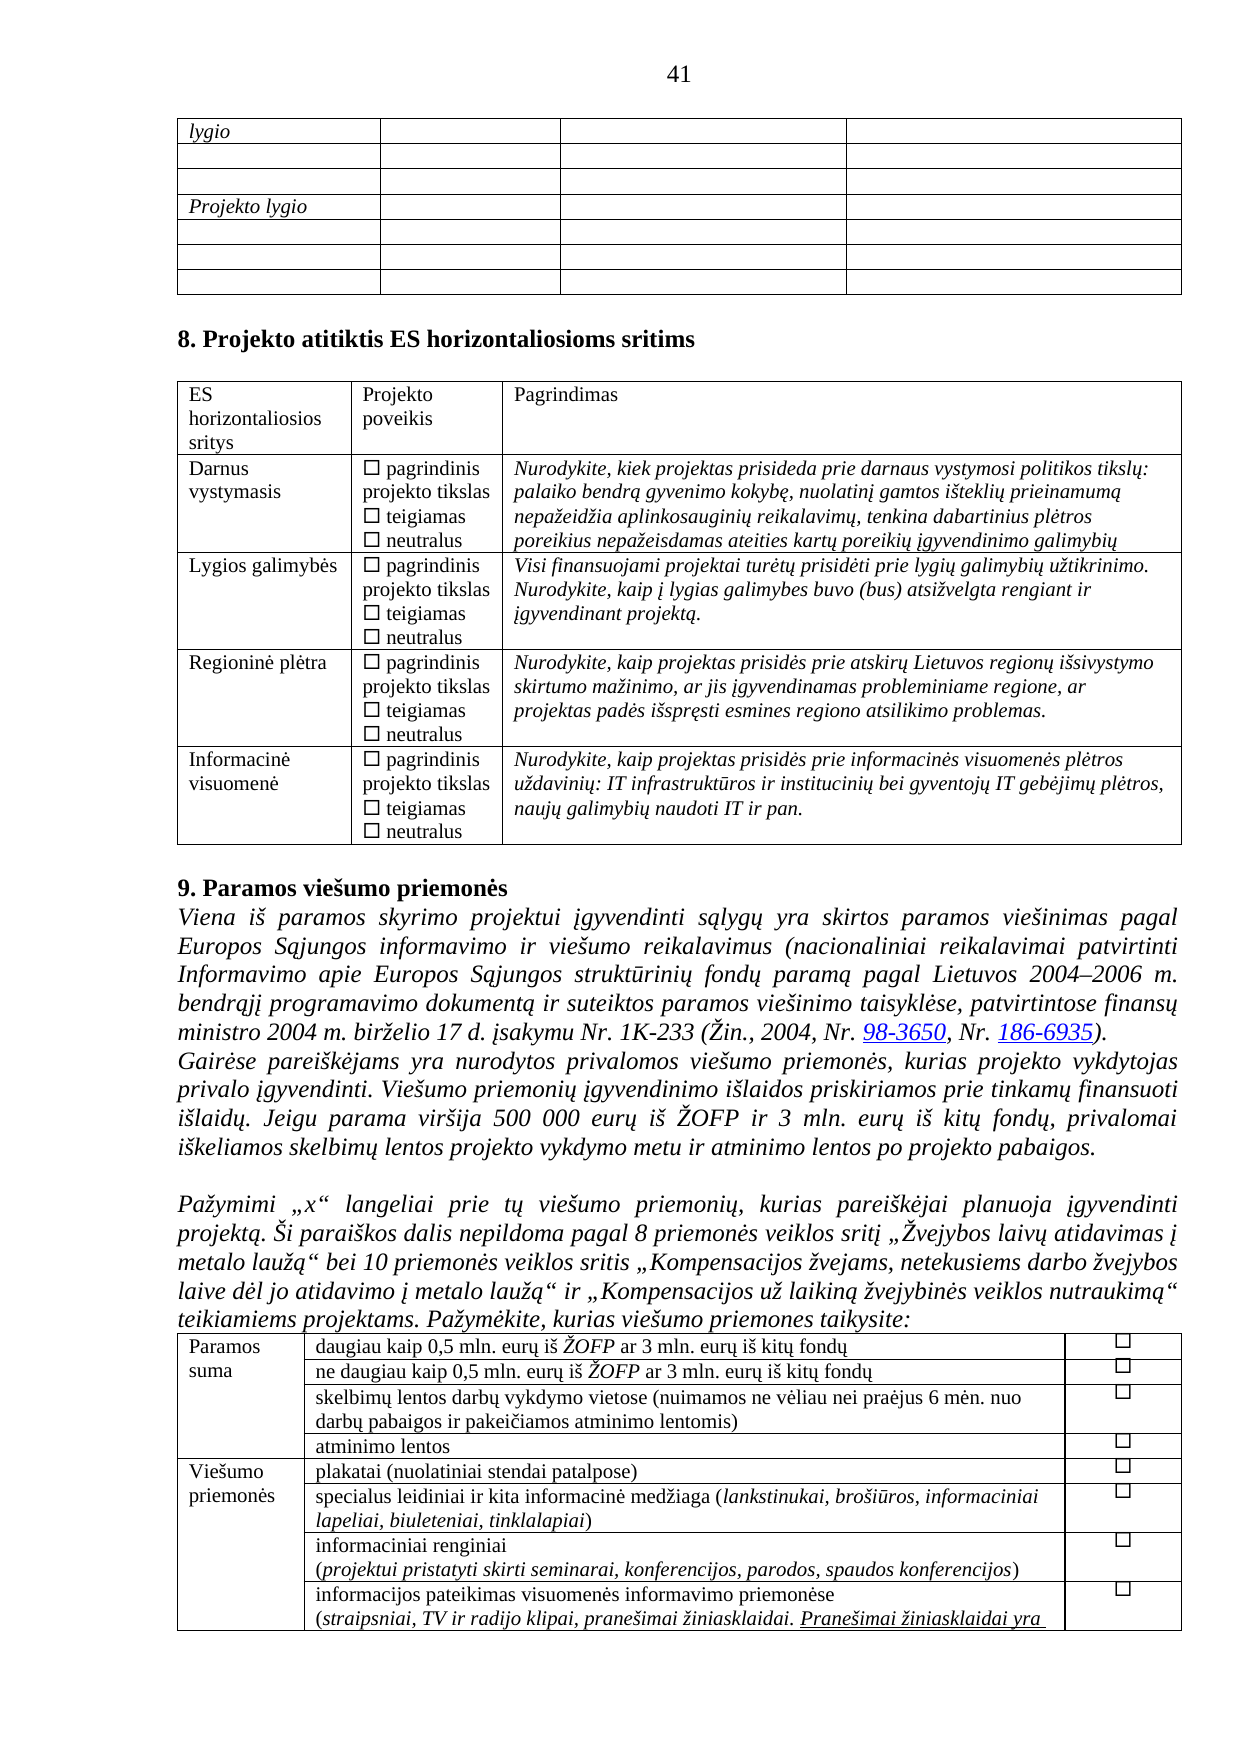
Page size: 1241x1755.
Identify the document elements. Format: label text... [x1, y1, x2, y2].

text Pažymimi „x“ langeliai prie tų viešumo priemonių, kurias pareiškėjai planuoja įgyvendinti projektą. Ši paraiškos dalis nepildoma pagal 8 priemonės veiklos sritį „Žvejybos laivų atidavimas į metalo laužą“ bei 10 priemonės veiklos sritis „Kompensacijos žvejams, netekusiems darbo žvejybos laive dėl jo atidavimo į metalo laužą“ ir „Kompensacijos už laikiną žvejybinės veiklos nutraukimą“ teikiamiems projektams. Pažymėkite, kurias viešumo priemones taikysite: [177, 1189, 1181, 1333]
table_cell [178, 169, 380, 193]
table_header ES horizontaliosios sritys [178, 382, 351, 454]
table_cell skelbimų lentos darbų vykdymo vietose (nuimamos ne vėliau nei praėjus 6 mėn. nuo darbų pabaigos ir pakeičiamos atminimo lentomis) [305, 1385, 1064, 1433]
table_cell [847, 245, 1181, 269]
table_cell informacijos pateikimas visuomenės informavimo priemonėse (straipsniai, TV ir radijo klipai, pranešimai žiniasklaidai. Pranešimai žiniasklaidai yra [305, 1582, 1064, 1630]
text Gairėse pareiškėjams yra nurodytos privalomos viešumo priemonės, kurias projekto vykdytojas privalo įgyvendinti. Viešumo priemonių įgyvendinimo išlaidos priskiriamos prie tinkamų finansuoti išlaidų. Jeigu parama viršija 500 000 eurų iš ŽOFP ir 3 mln. eurų iš kitų fondų, privalomai iškeliamos skelbimų lentos projekto vykdymo metu ir atminimo lentos po projekto pabaigos. [177, 1046, 1181, 1161]
table_cell [561, 245, 846, 269]
text 8. Projekto atitiktis ES horizontaliosioms sritims [177, 324, 1181, 352]
table_cell [847, 270, 1181, 294]
table_cell [847, 169, 1181, 193]
table_cell [381, 144, 560, 168]
table_cell [561, 220, 846, 244]
table_cell [381, 119, 560, 143]
table_cell Visi finansuojami projektai turėtų prisidėti prie lygių galimybių užtikrinimo. Nurodykite, kaip į lygias galimybes buvo (bus) atsižvelgta rengiant ir įgyvendinant projektą. [503, 553, 1181, 649]
table_cell £ pagrindinis projekto tikslas £ teigiamas £ neutralus [352, 650, 502, 746]
table_cell [381, 220, 560, 244]
table_cell [561, 270, 846, 294]
table_cell £ [1066, 1582, 1181, 1630]
table_cell [847, 220, 1181, 244]
table_cell [381, 195, 560, 218]
table_header Pagrindimas [503, 382, 1181, 454]
table_cell lygio [178, 119, 380, 143]
table_cell Nurodykite, kaip projektas prisidės prie informacinės visuomenės plėtros uždavinių: IT infrastruktūros ir institucinių bei gyventojų IT gebėjimų plėtros, naujų galimybių naudoti IT ir pan. [503, 747, 1181, 843]
table_cell informaciniai renginiai (projektui pristatyti skirti seminarai, konferencijos, parodos, spaudos konferencijos) [305, 1533, 1064, 1581]
table_cell specialus leidiniai ir kita informacinė medžiaga (lankstinukai, brošiūros, informaciniai lapeliai, biuleteniai, tinklalapiai) [305, 1484, 1064, 1532]
text Viena iš paramos skyrimo projektui įgyvendinti sąlygų yra skirtos paramos viešinimas pagal Europos Sąjungos informavimo ir viešumo reikalavimus (nacionaliniai reikalavimai patvirtinti Informavimo apie Europos Sąjungos struktūrinių fondų paramą pagal Lietuvos 2004–2006 m. bendrąjį programavimo dokumentą ir suteiktos paramos viešinimo taisyklėse, patvirtintose finansų ministro 2004 m. birželio 17 d. įsakymu Nr. 1K-233 (Žin., 2004, Nr. 98-3650, Nr. 186-6935). [177, 902, 1181, 1046]
table_header Paramos suma [178, 1334, 304, 1458]
table_cell Viešumo priemonės [178, 1459, 304, 1630]
table_cell Nurodykite, kaip projektas prisidės prie atskirų Lietuvos regionų išsivystymo skirtumo mažinimo, ar jis įgyvendinamas probleminiame regione, ar projektas padės išspręsti esmines regiono atsilikimo problemas. [503, 650, 1181, 746]
table_cell £ [1066, 1533, 1181, 1581]
table_cell [561, 119, 846, 143]
table_cell [178, 144, 380, 168]
table_header daugiau kaip 0,5 mln. eurų iš ŽOFP ar 3 mln. eurų iš kitų fondų [305, 1334, 1064, 1358]
table_cell [381, 270, 560, 294]
table_cell plakatai (nuolatiniai stendai patalpose) [305, 1459, 1064, 1483]
table_cell [561, 169, 846, 193]
table_cell £ [1066, 1459, 1181, 1483]
table_cell atminimo lentos [305, 1434, 1064, 1458]
table_cell £ [1066, 1484, 1181, 1532]
table_cell ne daugiau kaip 0,5 mln. eurų iš ŽOFP ar 3 mln. eurų iš kitų fondų [305, 1360, 1064, 1383]
text 9. Paramos viešumo priemonės [177, 873, 1181, 902]
table_cell [178, 270, 380, 294]
table_cell £ pagrindinis projekto tikslas £ teigiamas £ neutralus [352, 747, 502, 843]
table_cell £ pagrindinis projekto tikslas £ teigiamas £ neutralus [352, 455, 502, 552]
table_cell £ [1066, 1385, 1181, 1433]
table_cell [381, 169, 560, 193]
table_cell £ [1066, 1360, 1181, 1383]
table_cell [561, 144, 846, 168]
table_cell [381, 245, 560, 269]
table_cell [178, 245, 380, 269]
table_cell [847, 144, 1181, 168]
table_cell Regioninė plėtra [178, 650, 351, 746]
table_cell [847, 119, 1181, 143]
table_cell [847, 195, 1181, 218]
table_cell [178, 220, 380, 244]
table_header Projekto poveikis [352, 382, 502, 454]
table_cell [561, 195, 846, 218]
table_cell Nurodykite, kiek projektas prisideda prie darnaus vystymosi politikos tikslų: palaiko bendrą gyvenimo kokybę, nuolatinį gamtos išteklių prieinamumą nepažeidžia aplinkosauginių reikalavimų, tenkina dabartinius plėtros poreikius nepažeisdamas ateities kartų poreikių įgyvendinimo galimybių [503, 455, 1181, 552]
table_cell £ [1066, 1434, 1181, 1458]
table_cell Lygios galimybės [178, 553, 351, 649]
table_header £ [1066, 1334, 1181, 1358]
table_cell £ pagrindinis projekto tikslas £ teigiamas £ neutralus [352, 553, 502, 649]
table_cell Projekto lygio [178, 195, 380, 218]
table_cell Darnus vystymasis [178, 455, 351, 552]
table_cell Informacinė visuomenė [178, 747, 351, 843]
